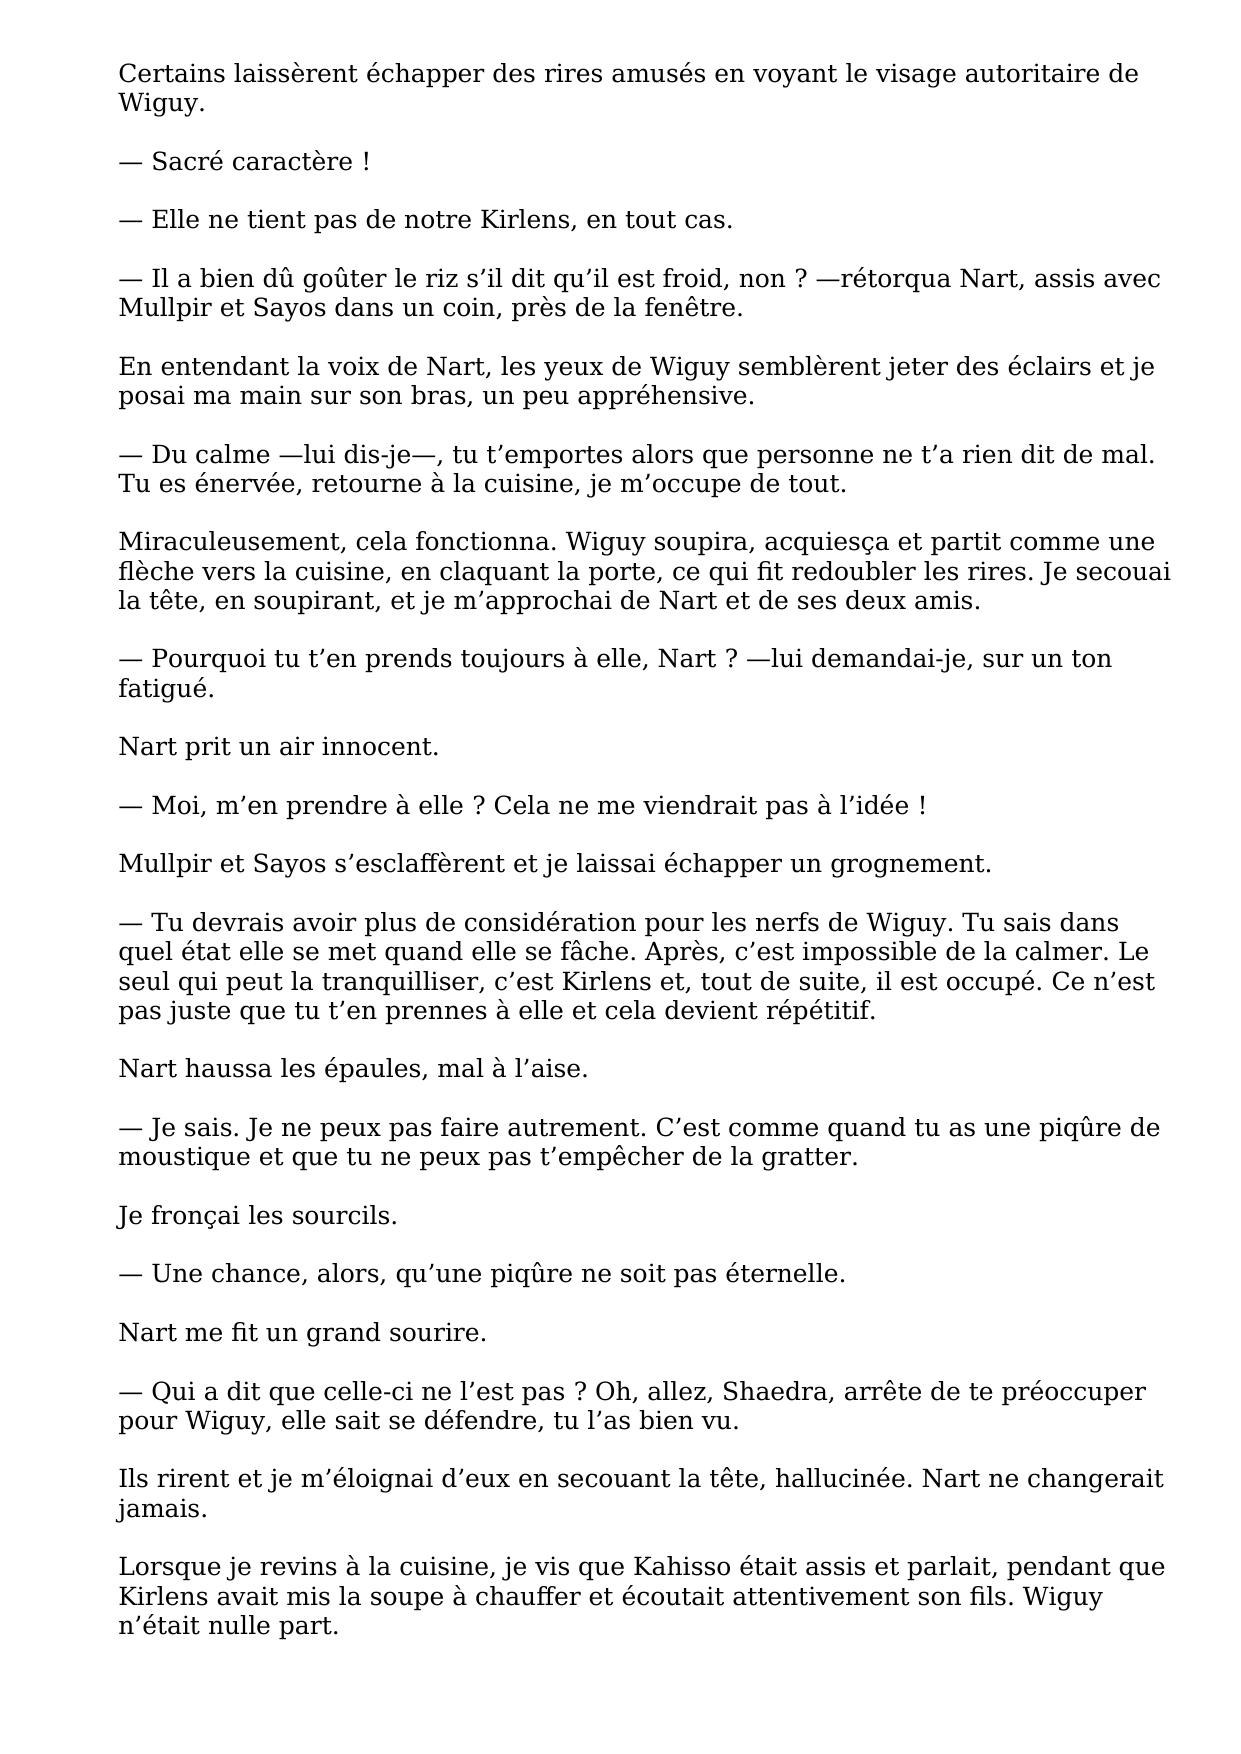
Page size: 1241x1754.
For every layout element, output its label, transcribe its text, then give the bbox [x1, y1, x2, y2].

text Nart me fit un grand sourire. [118, 1318, 1181, 1347]
text — Moi, m’en prendre à elle ? Cela ne me viendrait pas à l’idée ! [118, 791, 1181, 820]
text En entendant la voix de Nart, les yeux de Wiguy semblèrent jeter des éclairs et je posai ma main sur son bras, un peu appréhensive. [118, 352, 1181, 410]
text — Je sais. Je ne peux pas faire autrement. C’est comme quand tu as une piqûre de moustique et que tu ne peux pas t’empêcher de la gratter. [118, 1113, 1181, 1171]
text — Elle ne tient pas de notre Kirlens, en tout cas. [118, 206, 1181, 235]
text Lorsque je revins à la cuisine, je vis que Kahisso était assis et parlait, pendant que Kirlens avait mis la soupe à chauffer et écoutait attentivement son fils. Wiguy n’était nulle part. [118, 1552, 1181, 1640]
text Nart haussa les épaules, mal à l’aise. [118, 1054, 1181, 1084]
text Certains laissèrent échapper des rires amusés en voyant le visage autoritaire de Wiguy. [118, 59, 1181, 117]
text Je fronçai les sourcils. [118, 1201, 1181, 1230]
text Miraculeusement, cela fonctionna. Wiguy soupira, acquiesça et partit comme une flèche vers la cuisine, en claquant la porte, ce qui fit redoubler les rires. Je secouai la tête, en soupirant, et je m’approchai de Nart et de ses deux amis. [118, 528, 1181, 615]
text Nart prit un air innocent. [118, 732, 1181, 762]
text — Sacré caractère ! [118, 147, 1181, 176]
text — Pourquoi tu t’en prends toujours à elle, Nart ? —lui demandai-je, sur un ton fatigué. [118, 644, 1181, 703]
text — Il a bien dû goûter le riz s’il dit qu’il est froid, non ? —rétorqua Nart, assis avec Mullpir et Sayos dans un coin, près de la fenêtre. [118, 264, 1181, 322]
text — Qui a dit que celle-ci ne l’est pas ? Oh, allez, Shaedra, arrête de te préoccuper pour Wiguy, elle sait se défendre, tu l’as bien vu. [118, 1377, 1181, 1435]
text — Du calme —lui dis-je—, tu t’emportes alors que personne ne t’a rien dit de mal. Tu es énervée, retourne à la cuisine, je m’occupe de tout. [118, 440, 1181, 498]
text Mullpir et Sayos s’esclaffèrent et je laissai échapper un grognement. [118, 850, 1181, 879]
text Ils rirent et je m’éloignai d’eux en secouant la tête, hallucinée. Nart ne changerait jamais. [118, 1465, 1181, 1523]
text — Tu devrais avoir plus de considération pour les nerfs de Wiguy. Tu sais dans quel état elle se met quand elle se fâche. Après, c’est impossible de la calmer. Le seul qui peut la tranquilliser, c’est Kirlens et, tout de suite, il est occupé. Ce n’est pas juste que tu t’en prennes à elle et cela devient répétitif. [118, 908, 1181, 1025]
text — Une chance, alors, qu’une piqûre ne soit pas éternelle. [118, 1259, 1181, 1289]
